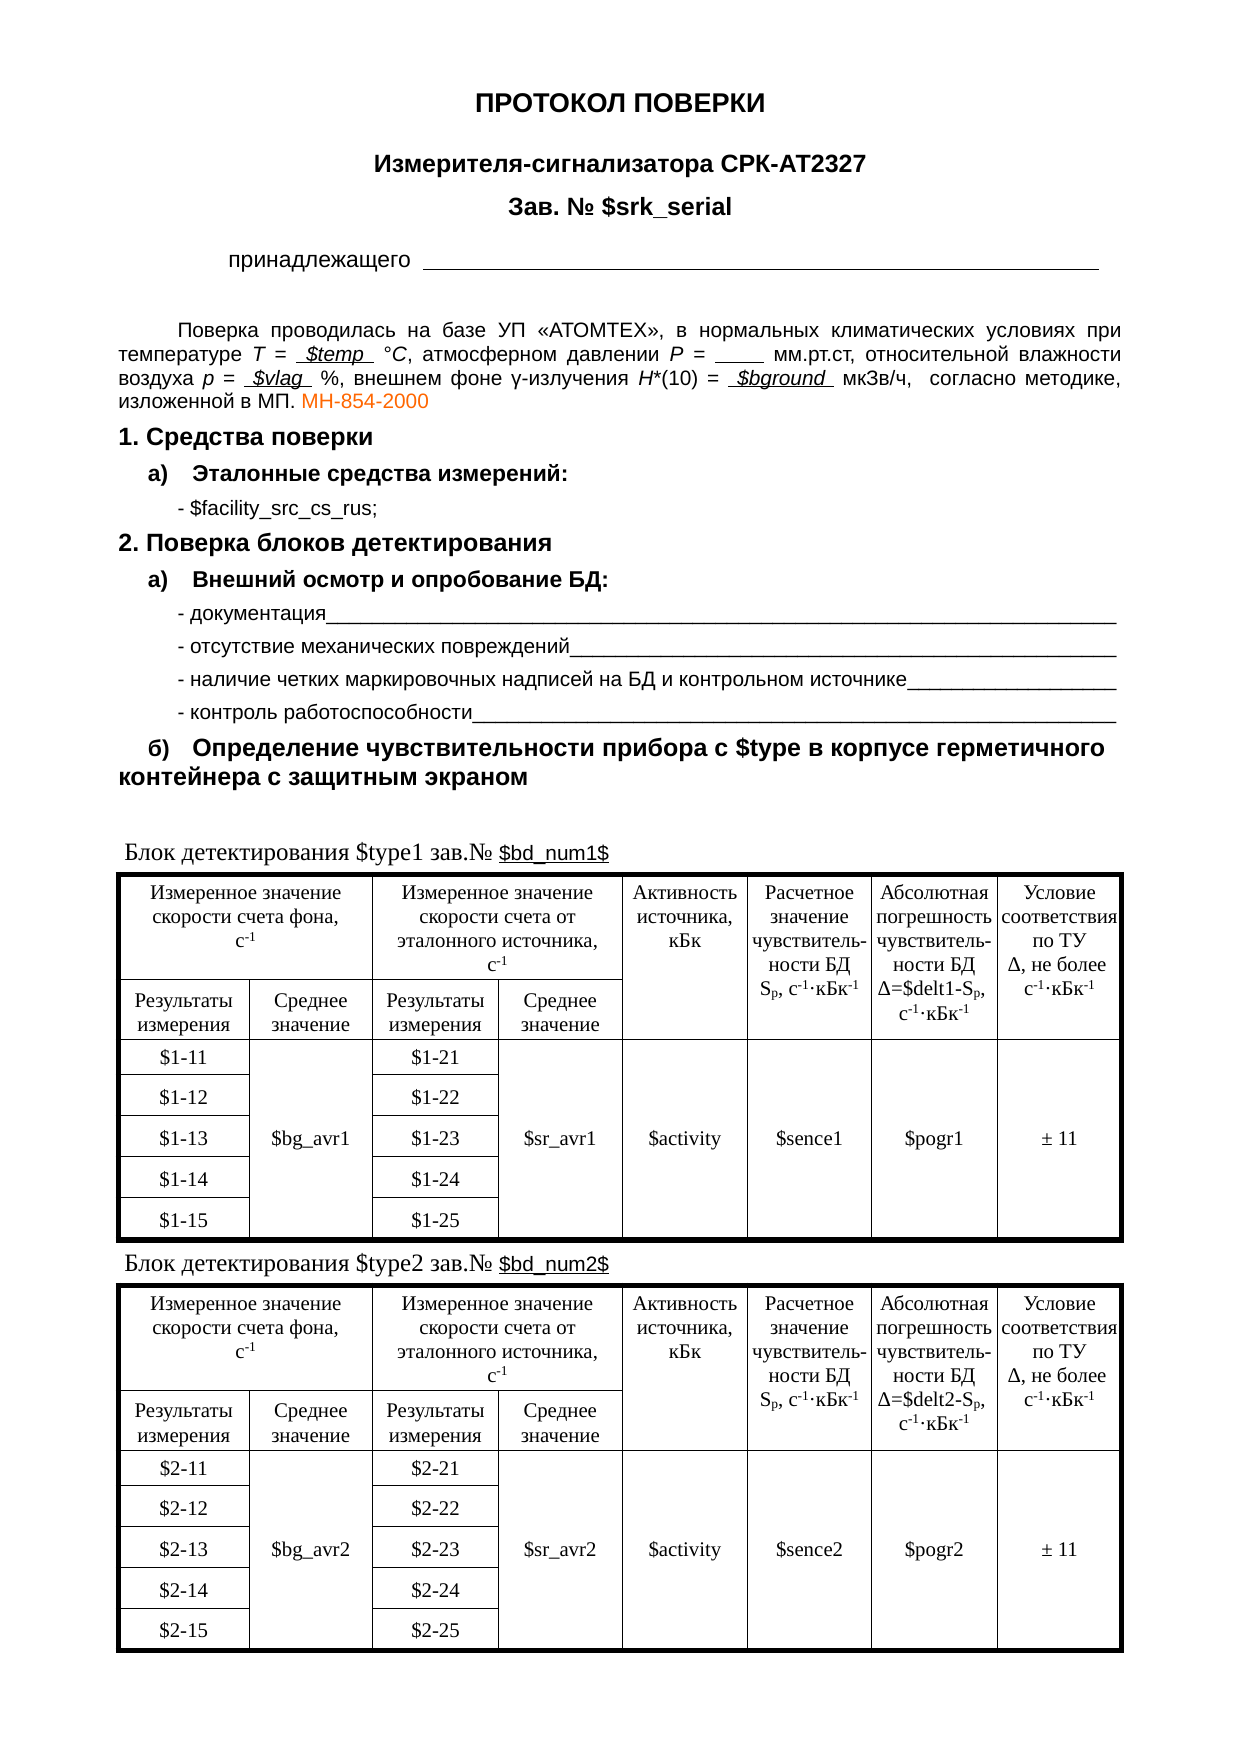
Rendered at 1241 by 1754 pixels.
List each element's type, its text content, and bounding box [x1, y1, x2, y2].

table_cell Среднее значение [499, 980, 622, 1039]
table_cell ± 11 [998, 1451, 1119, 1648]
table_cell $1-23 [373, 1116, 498, 1156]
table_cell $2-23 [373, 1527, 498, 1567]
table_cell Условие соответствия по ТУ Δ, не более с-1·кБк-1 [998, 1288, 1119, 1449]
table_cell $1-14 [121, 1157, 249, 1197]
table_cell $1-13 [121, 1116, 249, 1156]
table_cell $sr_avr2 [499, 1451, 622, 1648]
table_cell Среднее значение [250, 980, 372, 1039]
table_header Блок детектирования $type1 зав.№ $bd_num1$ [118, 832, 1122, 872]
table_cell Результаты измерения [373, 980, 498, 1039]
table_cell $2-21 [373, 1451, 498, 1485]
table_cell $1-11 [121, 1040, 249, 1074]
table_cell $2-25 [373, 1609, 498, 1648]
text - наличие четких маркировочных надписей на БД и контрольном источнике [118, 667, 1122, 691]
table_cell $1-15 [121, 1198, 249, 1237]
table_cell $sence2 [748, 1451, 871, 1648]
table_cell Измеренное значение скорости счета фона, с-1 [121, 1288, 372, 1390]
table_cell $activity [623, 1040, 747, 1237]
table_cell ± 11 [998, 1040, 1119, 1237]
text 1. Средства поверки [118, 422, 1122, 451]
table_cell Результаты измерения [121, 1391, 249, 1449]
table_cell $bg_avr2 [250, 1451, 372, 1648]
text Измерипринадлежащего . . [118, 244, 1122, 273]
table_cell Измеренное значение скорости счета от эталонного источника, с-1 [373, 877, 622, 979]
text 2. Поверка блоков детектирования [118, 528, 1122, 557]
table_cell $sr_avr1 [499, 1040, 622, 1237]
text Зав. № $srk_serial [118, 192, 1122, 221]
table_cell Условие соответствия по ТУ Δ, не более с-1·кБк-1 [998, 877, 1119, 1039]
table_cell $bg_avr1 [250, 1040, 372, 1237]
table_cell $2-13 [121, 1527, 249, 1567]
table_cell Активность источника, кБк [623, 1288, 747, 1449]
table_cell Абсолютная погрешность чувствитель-ности БД Δ=$delt1-Sp, с-1·кБк-1 [872, 877, 997, 1039]
text Поверка проводилась на базе УП «АТОМТЕХ», в нормальных климатических условиях при температуре Т = $temp °С, атмосферном давлении Р = мм.рт.ст, относительной влажности воздуха р = $vlag %, внешнем фоне γ-излучения H*(10) = $bground мкЗв/ч, согласно методике, изложенной в МП. МН-854-2000 [118, 317, 1122, 413]
text - документация [118, 601, 1122, 625]
table_cell $2-22 [373, 1486, 498, 1526]
text б) Определение чувствительности прибора с $type в корпусе герметичного контейнера с защитным экраном [118, 733, 1122, 790]
text - контроль работоспособности [118, 700, 1122, 724]
table_header Блок детектирования $type2 зав.№ $bd_num2$ [118, 1243, 1122, 1283]
table_cell Результаты измерения [121, 980, 249, 1039]
table_cell $1-22 [373, 1075, 498, 1115]
text - $facility_src_cs_rus; [118, 495, 1122, 519]
text а) Эталонные средства измерений: [118, 460, 1122, 486]
table_cell $2-12 [121, 1486, 249, 1526]
table_cell $pogr2 [872, 1451, 997, 1648]
table_cell Расчетное значение чувствитель-ности БД Sp, с-1·кБк-1 [748, 877, 871, 1039]
table_cell $2-15 [121, 1609, 249, 1648]
table_cell $1-24 [373, 1157, 498, 1197]
table_cell $1-21 [373, 1040, 498, 1074]
table_cell $pogr1 [872, 1040, 997, 1237]
table_cell Активность источника, кБк [623, 877, 747, 1039]
text Измерителя-сигнализатора СРК-АТ2327 [118, 149, 1122, 178]
table_cell $2-11 [121, 1451, 249, 1485]
table_cell $sence1 [748, 1040, 871, 1237]
table_cell Расчетное значение чувствитель-ности БД Sp, с-1·кБк-1 [748, 1288, 871, 1449]
table_cell Среднее значение [499, 1391, 622, 1449]
text ПРОТОКОЛ ПОВЕРКИ [118, 87, 1122, 118]
table_cell Среднее значение [250, 1391, 372, 1449]
text - отсутствие механических повреждений [118, 634, 1122, 658]
table_cell $activity [623, 1451, 747, 1648]
table_cell $1-12 [121, 1075, 249, 1115]
table_cell $2-24 [373, 1568, 498, 1607]
table_cell $1-25 [373, 1198, 498, 1237]
table_cell Результаты измерения [373, 1391, 498, 1449]
table_cell Измеренное значение скорости счета от эталонного источника, с-1 [373, 1288, 622, 1390]
table_cell $2-14 [121, 1568, 249, 1607]
text а) Внешний осмотр и опробование БД: [118, 566, 1122, 592]
table_cell Измеренное значение скорости счета фона, с-1 [121, 877, 372, 979]
table_cell Абсолютная погрешность чувствитель-ности БД Δ=$delt2-Sp, с-1·кБк-1 [872, 1288, 997, 1449]
